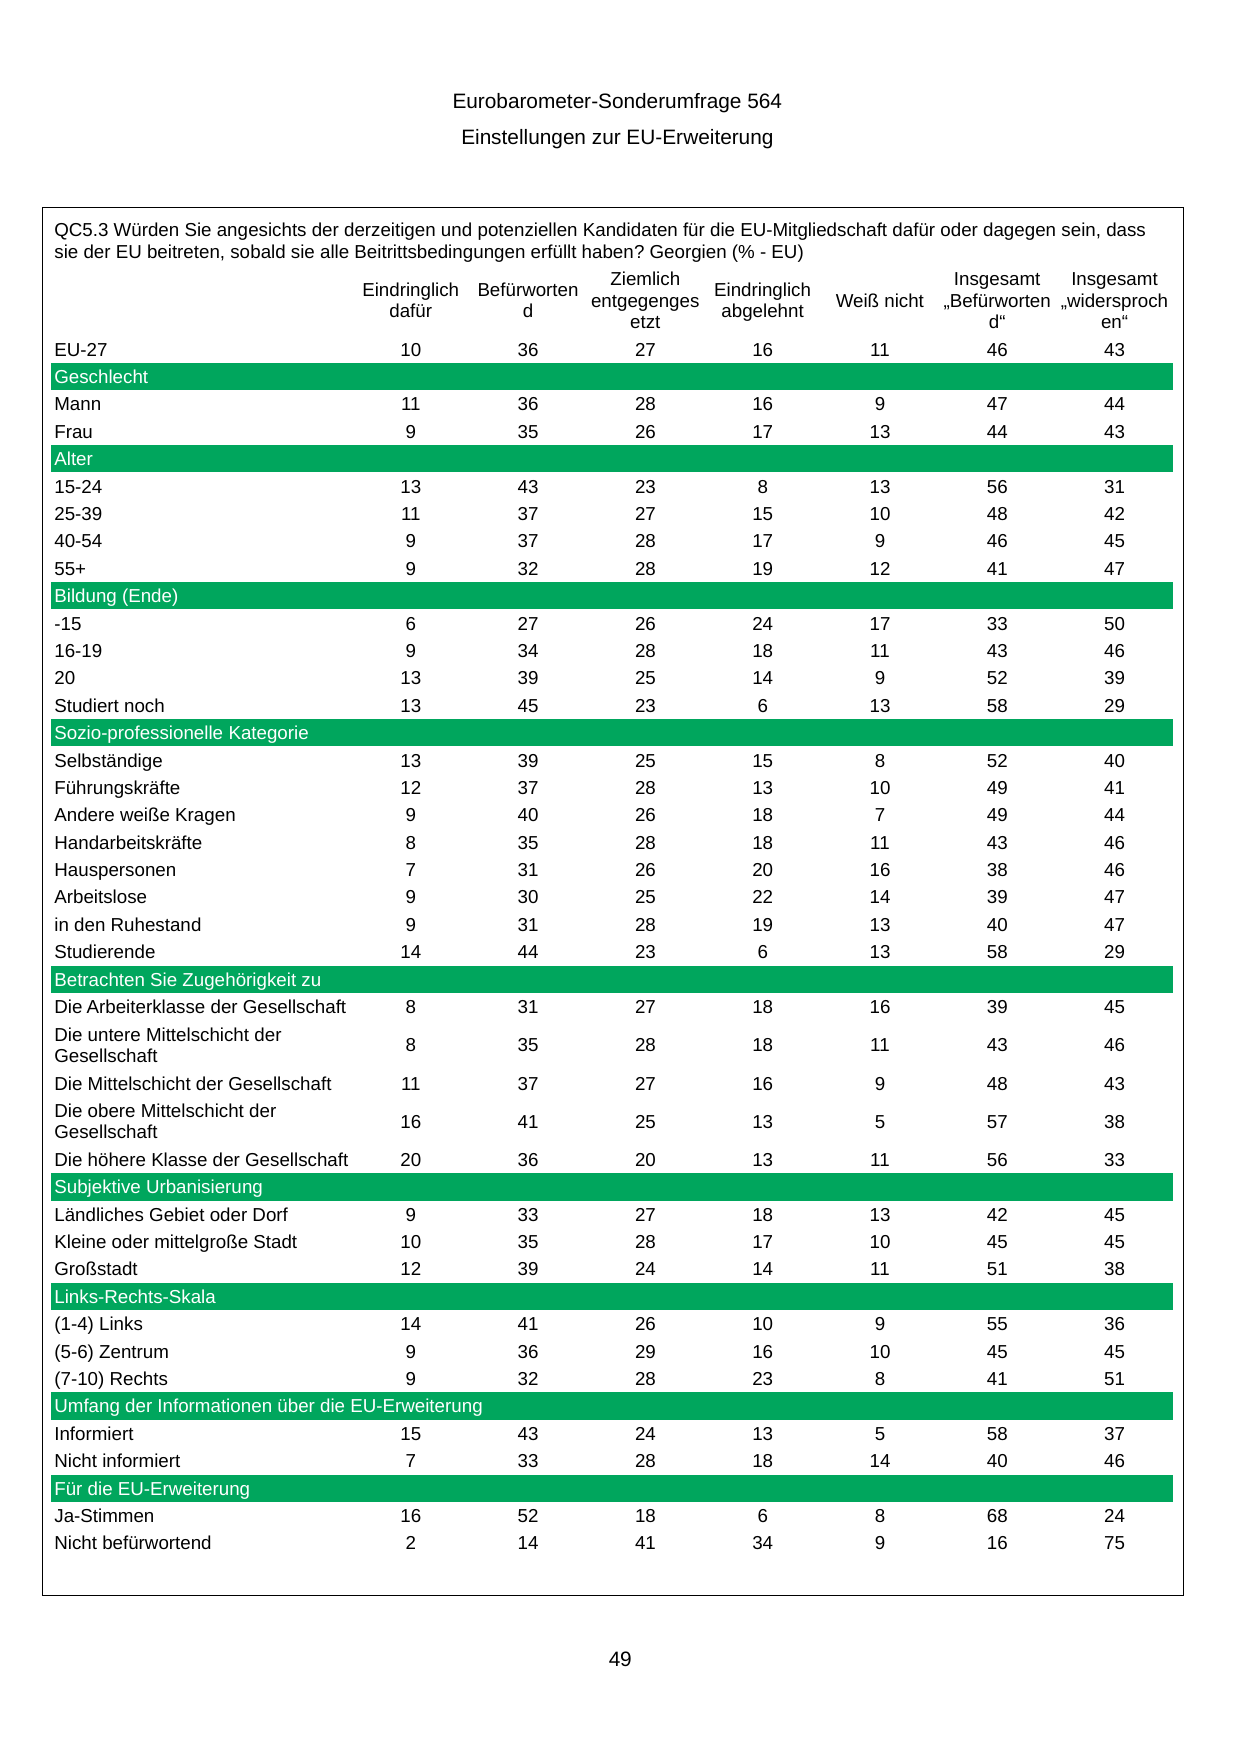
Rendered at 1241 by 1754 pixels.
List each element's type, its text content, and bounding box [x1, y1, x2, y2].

table_cell 22 [704, 884, 821, 911]
table_cell 38 [1056, 1255, 1173, 1283]
table_cell 8 [821, 1502, 938, 1529]
table_cell Handarbeitskräfte [51, 829, 352, 856]
table_cell 13 [821, 911, 938, 938]
table_cell 52 [938, 664, 1056, 692]
table_cell 5 [821, 1420, 938, 1447]
table_cell 41 [938, 1365, 1056, 1392]
table_cell 43 [1056, 336, 1173, 363]
table_cell 25 [586, 884, 704, 911]
table_cell 27 [586, 500, 704, 527]
table_cell 20 [704, 856, 821, 883]
table_cell 13 [352, 692, 469, 719]
table_cell 15 [704, 500, 821, 527]
table_cell 9 [821, 390, 938, 418]
table_cell 39 [469, 664, 586, 692]
table_cell 11 [352, 500, 469, 527]
table_cell 16 [704, 1338, 821, 1365]
table_cell 58 [938, 938, 1056, 966]
table_cell 27 [586, 1069, 704, 1097]
table_cell 6 [704, 692, 821, 719]
table_cell 9 [821, 1069, 938, 1097]
table_cell Frau [51, 418, 352, 445]
table_cell 55+ [51, 555, 352, 582]
table_cell 27 [469, 610, 586, 637]
table_cell 13 [352, 473, 469, 500]
table_cell 6 [704, 1502, 821, 1529]
table_cell 55 [938, 1310, 1056, 1337]
table_cell 24 [586, 1420, 704, 1447]
table_cell 16 [821, 856, 938, 883]
table_cell 35 [469, 1228, 586, 1255]
table_cell 10 [821, 774, 938, 801]
table_cell 9 [352, 555, 469, 582]
table_cell 51 [938, 1255, 1056, 1283]
table_cell Betrachten Sie Zugehörigkeit zu [51, 966, 1173, 993]
table_cell 35 [469, 829, 586, 856]
table_cell 9 [352, 527, 469, 555]
table_cell 37 [469, 500, 586, 527]
table_cell 28 [586, 637, 704, 664]
table_cell 13 [821, 473, 938, 500]
table_cell 8 [821, 1365, 938, 1392]
table_cell 24 [586, 1255, 704, 1283]
table_cell 27 [586, 336, 704, 363]
table_cell 17 [704, 418, 821, 445]
table_cell 58 [938, 1420, 1056, 1447]
table_cell 23 [586, 938, 704, 966]
table_cell 43 [469, 473, 586, 500]
table_cell 9 [352, 1365, 469, 1392]
table_cell 46 [938, 527, 1056, 555]
table_cell 16 [821, 993, 938, 1020]
table_cell 37 [469, 774, 586, 801]
table_cell Die untere Mittelschicht der Gesellschaft [51, 1020, 352, 1069]
table_cell 34 [704, 1529, 821, 1557]
table_cell Informiert [51, 1420, 352, 1447]
table_cell 45 [1056, 1228, 1173, 1255]
table_cell 37 [1056, 1420, 1173, 1447]
table_cell Subjektive Urbanisierung [51, 1173, 1173, 1201]
table_cell 14 [469, 1529, 586, 1557]
table_cell 20 [51, 664, 352, 692]
table_cell 43 [938, 1020, 1056, 1069]
table_cell 13 [704, 1146, 821, 1173]
table_cell 31 [469, 856, 586, 883]
table_cell 46 [938, 336, 1056, 363]
table_cell 41 [469, 1097, 586, 1146]
table_cell 9 [821, 664, 938, 692]
table_cell 29 [1056, 692, 1173, 719]
table_cell 18 [704, 637, 821, 664]
table_cell 40 [1056, 746, 1173, 774]
table_cell 10 [821, 500, 938, 527]
table_cell Insgesamt „widersprochen“ [1056, 265, 1173, 336]
table_cell 47 [1056, 911, 1173, 938]
table_cell 12 [352, 774, 469, 801]
table_cell 26 [586, 1310, 704, 1337]
table_cell -15 [51, 610, 352, 637]
table_cell 18 [704, 1020, 821, 1069]
table_cell 10 [704, 1310, 821, 1337]
table_cell 12 [821, 555, 938, 582]
table_cell 43 [469, 1420, 586, 1447]
table_cell 8 [704, 473, 821, 500]
table_cell 13 [352, 746, 469, 774]
table_cell Geschlecht [51, 363, 1173, 390]
table_cell in den Ruhestand [51, 911, 352, 938]
table_cell 33 [938, 610, 1056, 637]
table_cell 37 [469, 1069, 586, 1097]
table_cell 45 [1056, 1338, 1173, 1365]
table_cell 25 [586, 746, 704, 774]
table_cell 11 [821, 1255, 938, 1283]
table_cell 35 [469, 1020, 586, 1069]
table_cell 52 [938, 746, 1056, 774]
table_cell 48 [938, 500, 1056, 527]
table_cell 52 [469, 1502, 586, 1529]
table_cell Nicht befürwortend [51, 1529, 352, 1557]
table_cell (5-6) Zentrum [51, 1338, 352, 1365]
table_cell 27 [586, 1201, 704, 1228]
table_cell 37 [469, 527, 586, 555]
table_cell 46 [1056, 856, 1173, 883]
table_cell 14 [704, 1255, 821, 1283]
table_cell 7 [352, 1447, 469, 1474]
table_cell (1-4) Links [51, 1310, 352, 1337]
table_cell 9 [352, 1201, 469, 1228]
table_cell 75 [1056, 1529, 1173, 1557]
table_cell 50 [1056, 610, 1173, 637]
table_cell Die Mittelschicht der Gesellschaft [51, 1069, 352, 1097]
table_cell 11 [821, 637, 938, 664]
table_cell 25 [586, 664, 704, 692]
table_cell 9 [352, 418, 469, 445]
table_cell 26 [586, 801, 704, 829]
table_cell 16 [352, 1097, 469, 1146]
table_cell 18 [704, 993, 821, 1020]
table_cell 24 [1056, 1502, 1173, 1529]
table_cell 43 [1056, 418, 1173, 445]
table_cell 44 [938, 418, 1056, 445]
table_cell 58 [938, 692, 1056, 719]
table_cell 16 [704, 390, 821, 418]
table_cell 9 [352, 637, 469, 664]
table_cell 45 [1056, 527, 1173, 555]
table_cell Die obere Mittelschicht der Gesellschaft [51, 1097, 352, 1146]
table_cell 18 [586, 1502, 704, 1529]
table_cell 28 [586, 1020, 704, 1069]
table_cell 16 [704, 1069, 821, 1097]
table_cell 31 [469, 993, 586, 1020]
table_cell 29 [586, 1338, 704, 1365]
table_cell Befürwortend [469, 265, 586, 336]
table_cell 68 [938, 1502, 1056, 1529]
table_cell Großstadt [51, 1255, 352, 1283]
table_cell 9 [821, 1529, 938, 1557]
table_cell 39 [1056, 664, 1173, 692]
table_cell 14 [352, 1310, 469, 1337]
table_cell 46 [1056, 1447, 1173, 1474]
table_cell 28 [586, 527, 704, 555]
table_cell Arbeitslose [51, 884, 352, 911]
table_cell 26 [586, 856, 704, 883]
table_cell 36 [469, 1338, 586, 1365]
table_cell 2 [352, 1529, 469, 1557]
table_cell 13 [704, 1420, 821, 1447]
table_cell 45 [469, 692, 586, 719]
table_cell Ziemlich entgegengesetzt [586, 265, 704, 336]
table_cell 8 [352, 993, 469, 1020]
table_cell Ja-Stimmen [51, 1502, 352, 1529]
table_cell Für die EU-Erweiterung [51, 1475, 1173, 1502]
table_cell 18 [704, 829, 821, 856]
table_cell 38 [1056, 1097, 1173, 1146]
table_cell Sozio-professionelle Kategorie [51, 719, 1173, 746]
table_cell Studiert noch [51, 692, 352, 719]
table_cell 16 [352, 1502, 469, 1529]
table_cell 45 [1056, 1201, 1173, 1228]
table_cell 33 [1056, 1146, 1173, 1173]
table_cell Die Arbeiterklasse der Gesellschaft [51, 993, 352, 1020]
table_cell 12 [352, 1255, 469, 1283]
table_cell [51, 265, 352, 336]
table_cell 41 [586, 1529, 704, 1557]
table_cell 13 [821, 692, 938, 719]
table_cell 46 [1056, 637, 1173, 664]
table_cell 28 [586, 390, 704, 418]
table_cell Alter [51, 445, 1173, 472]
table_cell (7-10) Rechts [51, 1365, 352, 1392]
table_cell 47 [938, 390, 1056, 418]
table_cell 10 [352, 1228, 469, 1255]
table_cell 23 [586, 692, 704, 719]
table_cell Mann [51, 390, 352, 418]
table_cell Ländliches Gebiet oder Dorf [51, 1201, 352, 1228]
table_cell 45 [1056, 993, 1173, 1020]
table_cell 7 [352, 856, 469, 883]
table_cell 40-54 [51, 527, 352, 555]
table_cell 47 [1056, 884, 1173, 911]
table_cell 10 [352, 336, 469, 363]
table_cell 13 [821, 418, 938, 445]
table_cell 31 [469, 911, 586, 938]
table_cell 36 [469, 390, 586, 418]
table_cell 18 [704, 801, 821, 829]
table_cell 25 [586, 1097, 704, 1146]
table_cell 42 [938, 1201, 1056, 1228]
table_cell 28 [586, 555, 704, 582]
table_cell 28 [586, 774, 704, 801]
table_cell 19 [704, 555, 821, 582]
table_cell 9 [821, 1310, 938, 1337]
table_cell 56 [938, 473, 1056, 500]
table_cell 45 [938, 1228, 1056, 1255]
table_cell 13 [352, 664, 469, 692]
table_cell 18 [704, 1201, 821, 1228]
table_cell 44 [1056, 390, 1173, 418]
table_cell 15-24 [51, 473, 352, 500]
table_cell Umfang der Informationen über die EU-Erweiterung [51, 1392, 1173, 1420]
table_cell 17 [704, 527, 821, 555]
table_cell 41 [1056, 774, 1173, 801]
table_cell 30 [469, 884, 586, 911]
table_cell 49 [938, 774, 1056, 801]
table_cell 15 [704, 746, 821, 774]
table_cell 13 [821, 938, 938, 966]
table_cell 26 [586, 418, 704, 445]
table_cell 6 [352, 610, 469, 637]
table_cell Die höhere Klasse der Gesellschaft [51, 1146, 352, 1173]
table_cell 9 [821, 527, 938, 555]
table_cell 16 [704, 336, 821, 363]
table_cell 10 [821, 1338, 938, 1365]
table_cell Weiß nicht [821, 265, 938, 336]
table_cell 57 [938, 1097, 1056, 1146]
table_cell 14 [352, 938, 469, 966]
table_cell 39 [938, 993, 1056, 1020]
table_cell Eindringlich abgelehnt [704, 265, 821, 336]
table_cell 46 [1056, 829, 1173, 856]
table_cell 14 [704, 664, 821, 692]
table_cell 31 [1056, 473, 1173, 500]
table_cell 49 [938, 801, 1056, 829]
table_cell 39 [469, 746, 586, 774]
table_cell 40 [469, 801, 586, 829]
table_cell 25-39 [51, 500, 352, 527]
table_cell 14 [821, 1447, 938, 1474]
table_cell 27 [586, 993, 704, 1020]
table_cell 9 [352, 884, 469, 911]
table_cell 36 [469, 1146, 586, 1173]
table_cell EU-27 [51, 336, 352, 363]
table_cell Führungskräfte [51, 774, 352, 801]
table_cell Links-Rechts-Skala [51, 1283, 1173, 1310]
table_cell 35 [469, 418, 586, 445]
table_cell 9 [352, 1338, 469, 1365]
table_cell 32 [469, 555, 586, 582]
table_cell Insgesamt „Befürwortend“ [938, 265, 1056, 336]
table_cell 43 [938, 637, 1056, 664]
table_cell 9 [352, 801, 469, 829]
table_cell 20 [352, 1146, 469, 1173]
table_cell 41 [469, 1310, 586, 1337]
table_cell 41 [938, 555, 1056, 582]
table_cell 11 [821, 1020, 938, 1069]
table_cell 17 [821, 610, 938, 637]
table_cell 47 [1056, 555, 1173, 582]
table_cell 11 [352, 1069, 469, 1097]
table_cell 56 [938, 1146, 1056, 1173]
table_cell 11 [821, 336, 938, 363]
table_cell 5 [821, 1097, 938, 1146]
table_cell Bildung (Ende) [51, 582, 1173, 609]
table_cell 11 [821, 829, 938, 856]
table_cell 23 [704, 1365, 821, 1392]
table_cell Nicht informiert [51, 1447, 352, 1474]
table_cell Kleine oder mittelgroße Stadt [51, 1228, 352, 1255]
table_cell 32 [469, 1365, 586, 1392]
table_cell 7 [821, 801, 938, 829]
table_cell 39 [469, 1255, 586, 1283]
table_cell 28 [586, 1447, 704, 1474]
table_cell 16 [938, 1529, 1056, 1557]
table_cell 20 [586, 1146, 704, 1173]
table_cell 13 [704, 1097, 821, 1146]
table_cell 26 [586, 610, 704, 637]
table_cell Andere weiße Kragen [51, 801, 352, 829]
table_header QC5.3 Würden Sie angesichts der derzeitigen und potenziellen Kandidaten für die EU-Mitgliedschaft dafür oder dagegen sein, dass sie der EU beitreten, sobald sie alle Beitrittsbedingungen erfüllt haben? Georgien (% - EU) [51, 216, 1173, 265]
table_cell 45 [938, 1338, 1056, 1365]
table_cell 38 [938, 856, 1056, 883]
table_cell 33 [469, 1447, 586, 1474]
table_cell Studierende [51, 938, 352, 966]
table_cell 36 [1056, 1310, 1173, 1337]
table_cell 44 [1056, 801, 1173, 829]
table_cell 23 [586, 473, 704, 500]
table_cell 43 [1056, 1069, 1173, 1097]
table_cell Eindringlich dafür [352, 265, 469, 336]
table_cell 8 [352, 829, 469, 856]
table_cell 11 [352, 390, 469, 418]
table_cell 13 [821, 1201, 938, 1228]
table_cell 28 [586, 829, 704, 856]
table_cell Hauspersonen [51, 856, 352, 883]
table_cell 17 [704, 1228, 821, 1255]
table_cell 28 [586, 911, 704, 938]
table_cell 29 [1056, 938, 1173, 966]
table_cell 34 [469, 637, 586, 664]
table_cell 10 [821, 1228, 938, 1255]
table_cell 42 [1056, 500, 1173, 527]
table_cell 8 [352, 1020, 469, 1069]
table_cell 40 [938, 911, 1056, 938]
table_cell 24 [704, 610, 821, 637]
table_cell Selbständige [51, 746, 352, 774]
table_cell 6 [704, 938, 821, 966]
table_cell 33 [469, 1201, 586, 1228]
table_cell 15 [352, 1420, 469, 1447]
table_cell 14 [821, 884, 938, 911]
table_cell 8 [821, 746, 938, 774]
table_cell 18 [704, 1447, 821, 1474]
table_cell 28 [586, 1228, 704, 1255]
table_cell 19 [704, 911, 821, 938]
table_cell 36 [469, 336, 586, 363]
table_cell 39 [938, 884, 1056, 911]
table_cell 11 [821, 1146, 938, 1173]
table_cell 46 [1056, 1020, 1173, 1069]
table_cell 13 [704, 774, 821, 801]
table_cell 51 [1056, 1365, 1173, 1392]
table_cell 43 [938, 829, 1056, 856]
table_cell 48 [938, 1069, 1056, 1097]
table_cell 16-19 [51, 637, 352, 664]
table_cell 40 [938, 1447, 1056, 1474]
table_cell 9 [352, 911, 469, 938]
table_cell 44 [469, 938, 586, 966]
table_cell 28 [586, 1365, 704, 1392]
